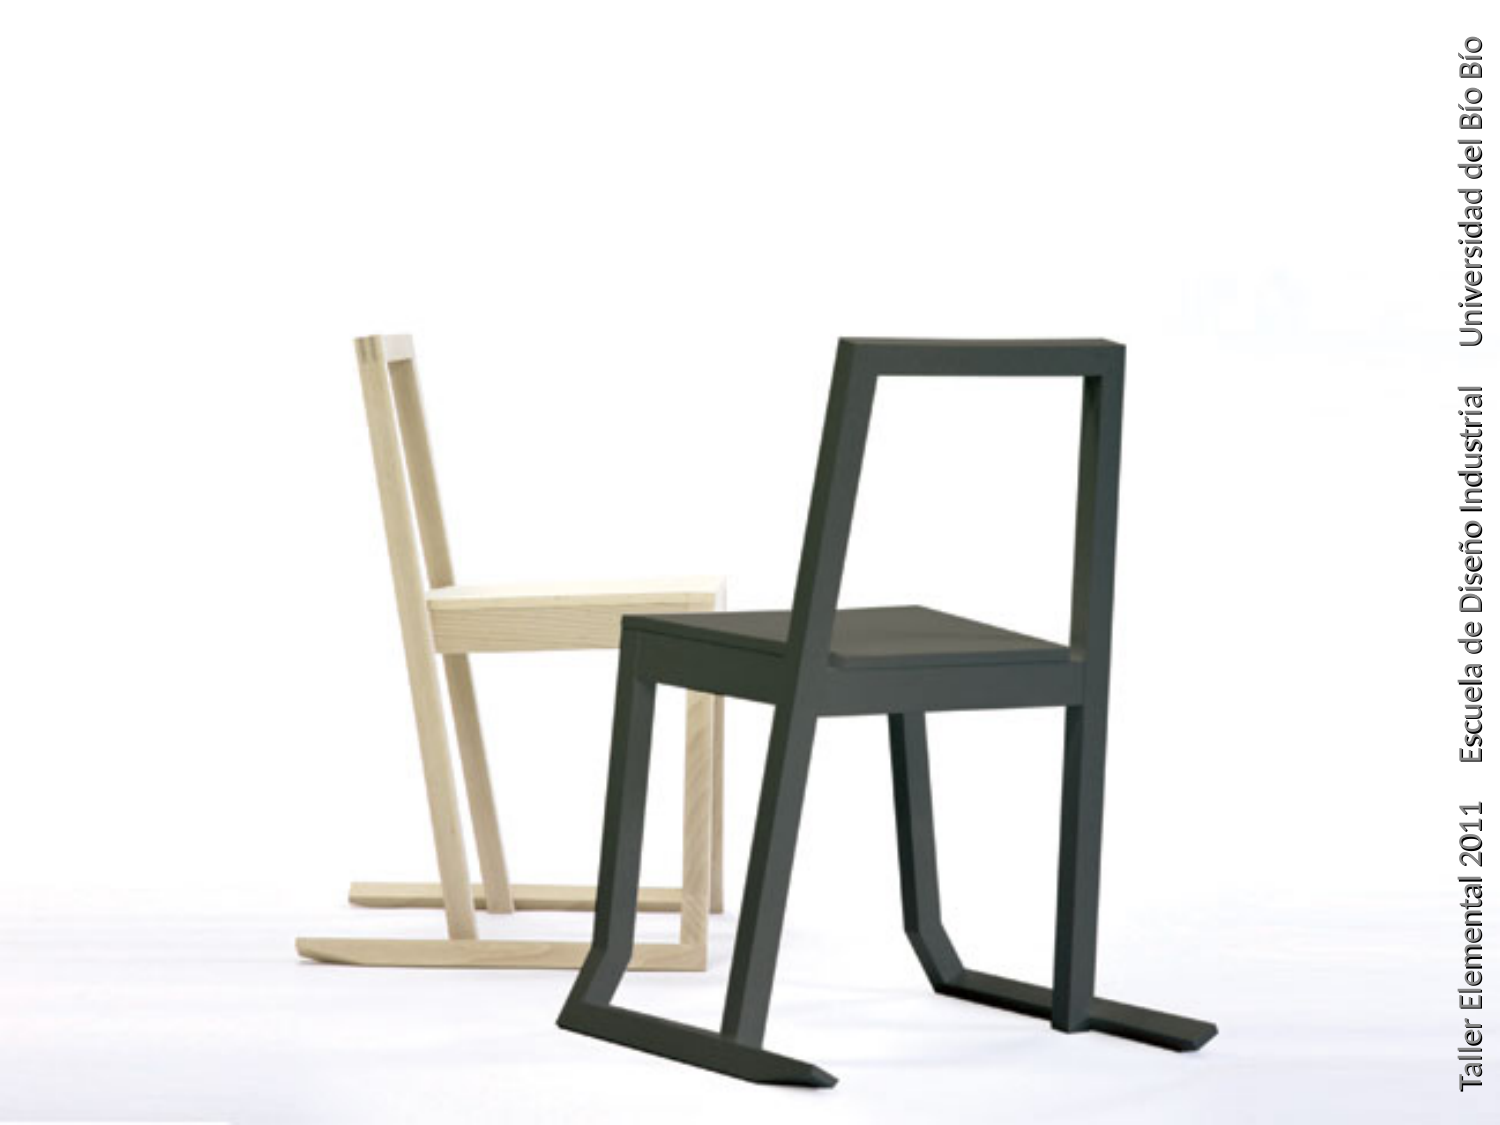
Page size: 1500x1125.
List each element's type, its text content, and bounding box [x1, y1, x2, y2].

text_box Taller Elemental 2011 Escuela de Diseño Industrial Universidad del Bío Bío [1435, 0, 1500, 1106]
picture [0, 132, 1500, 1125]
